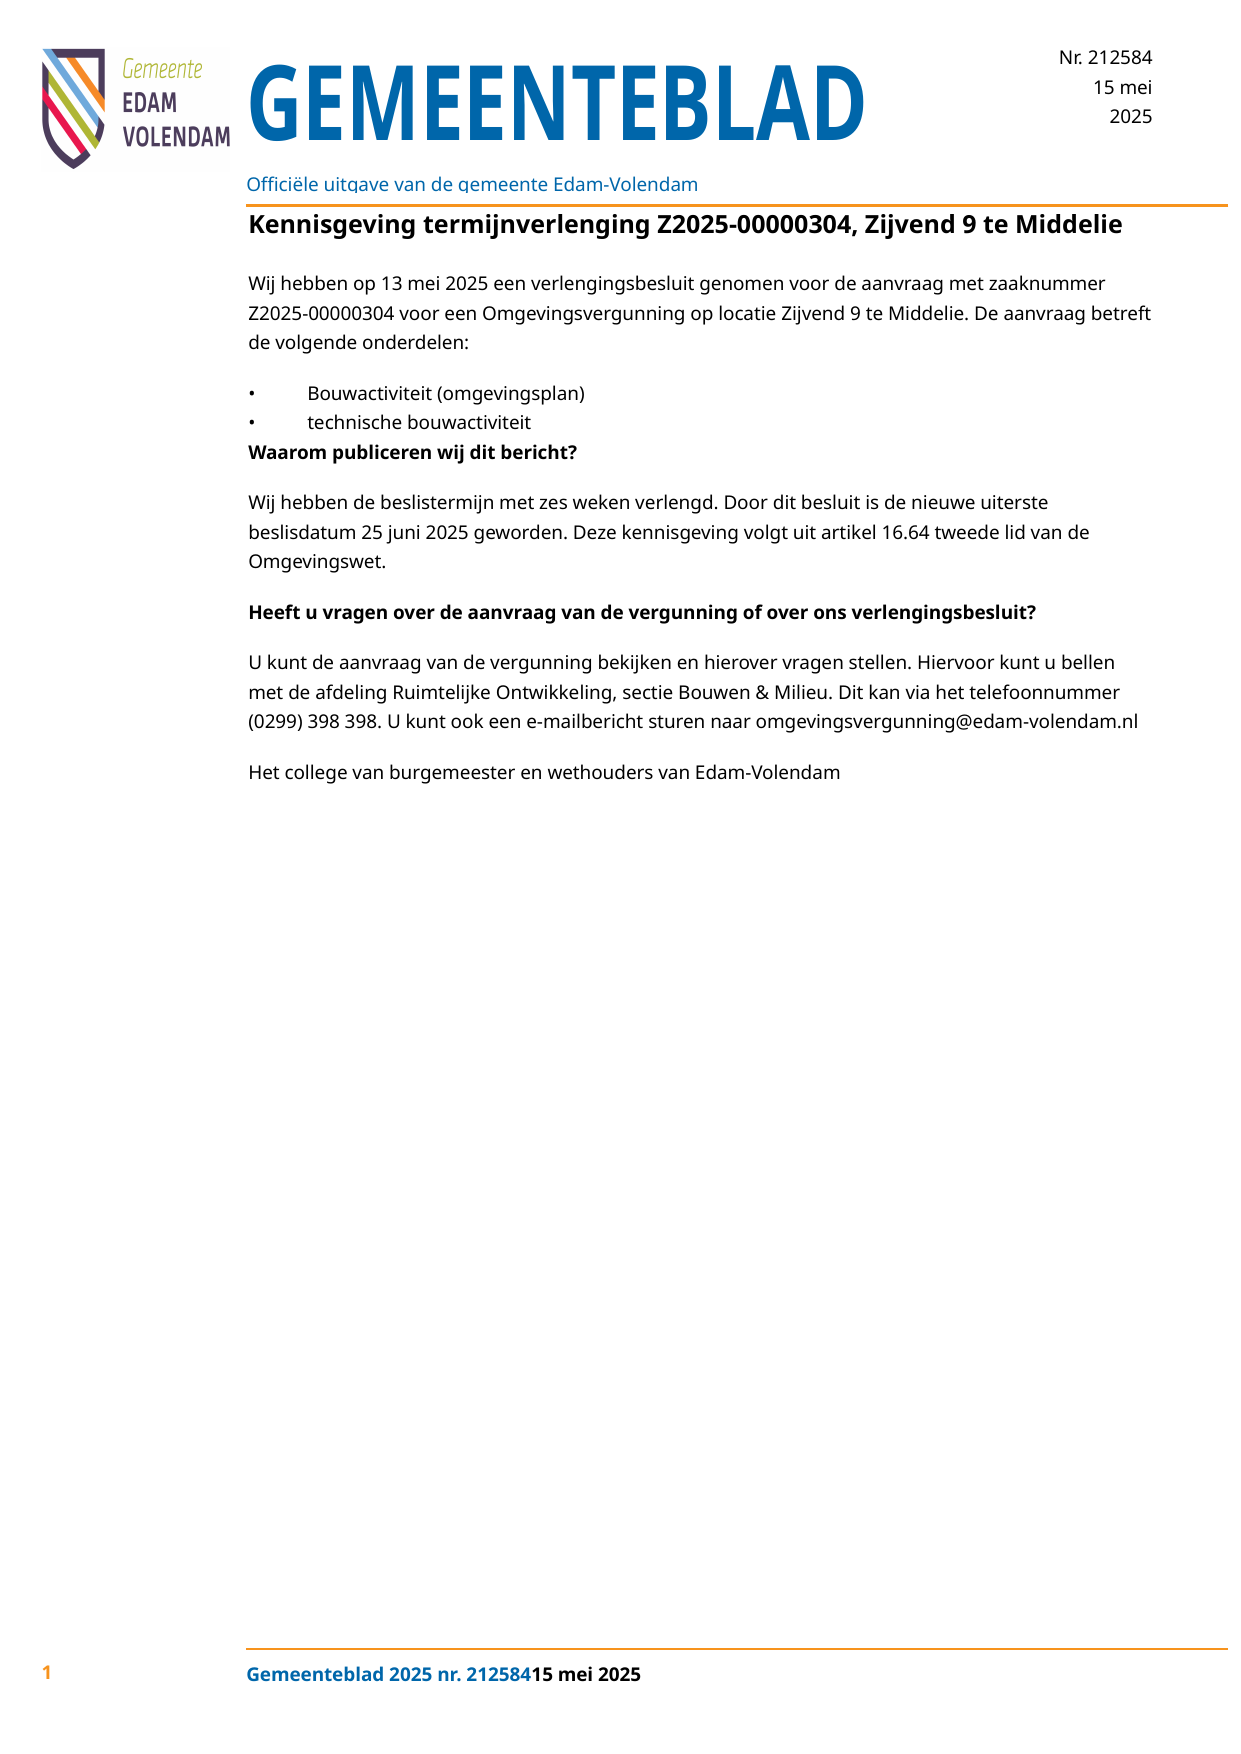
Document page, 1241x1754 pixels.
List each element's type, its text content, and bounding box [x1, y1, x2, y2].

text Heeft u vragen over de aanvraag van de vergunning of over ons verlengingsbesluit? [248, 599, 1152, 625]
text Waarom publiceren wij dit bericht? [248, 439, 1152, 465]
text Wij hebben op 13 mei 2025 een verlengingsbesluit genomen voor de aanvraag met zaaknummer Z2025-00000304 voor een Omgevingsvergunning op locatie Zijvend 9 te Middelie. De aanvraag betreft de volgende onderdelen: [248, 270, 1152, 355]
list technische bouwactiviteit [248, 409, 1152, 435]
list Bouwactiviteit (omgevingsplan) [248, 380, 1152, 406]
text Het college van burgemeester en wethouders van Edam-Volendam [248, 759, 1152, 785]
picture [41, 47, 231, 172]
text U kunt de aanvraag van de vergunning bekijken en hierover vragen stellen. Hiervoor kunt u bellen met de afdeling Ruimtelijke Ontwikkeling, sectie Bouwen & Milieu. Dit kan via het telefoonnummer (0299) 398 398. U kunt ook een e-mailbericht sturen naar omgevingsvergunning@edam-volendam.nl [248, 649, 1152, 734]
text Kennisgeving termijnverlenging Z2025-00000304, Zijvend 9 te Middelie [248, 207, 1152, 241]
text Wij hebben de beslistermijn met zes weken verlengd. Door dit besluit is de nieuwe uiterste beslisdatum 25 juni 2025 geworden. Deze kennisgeving volgt uit artikel 16.64 tweede lid van de Omgevingswet. [248, 489, 1152, 574]
